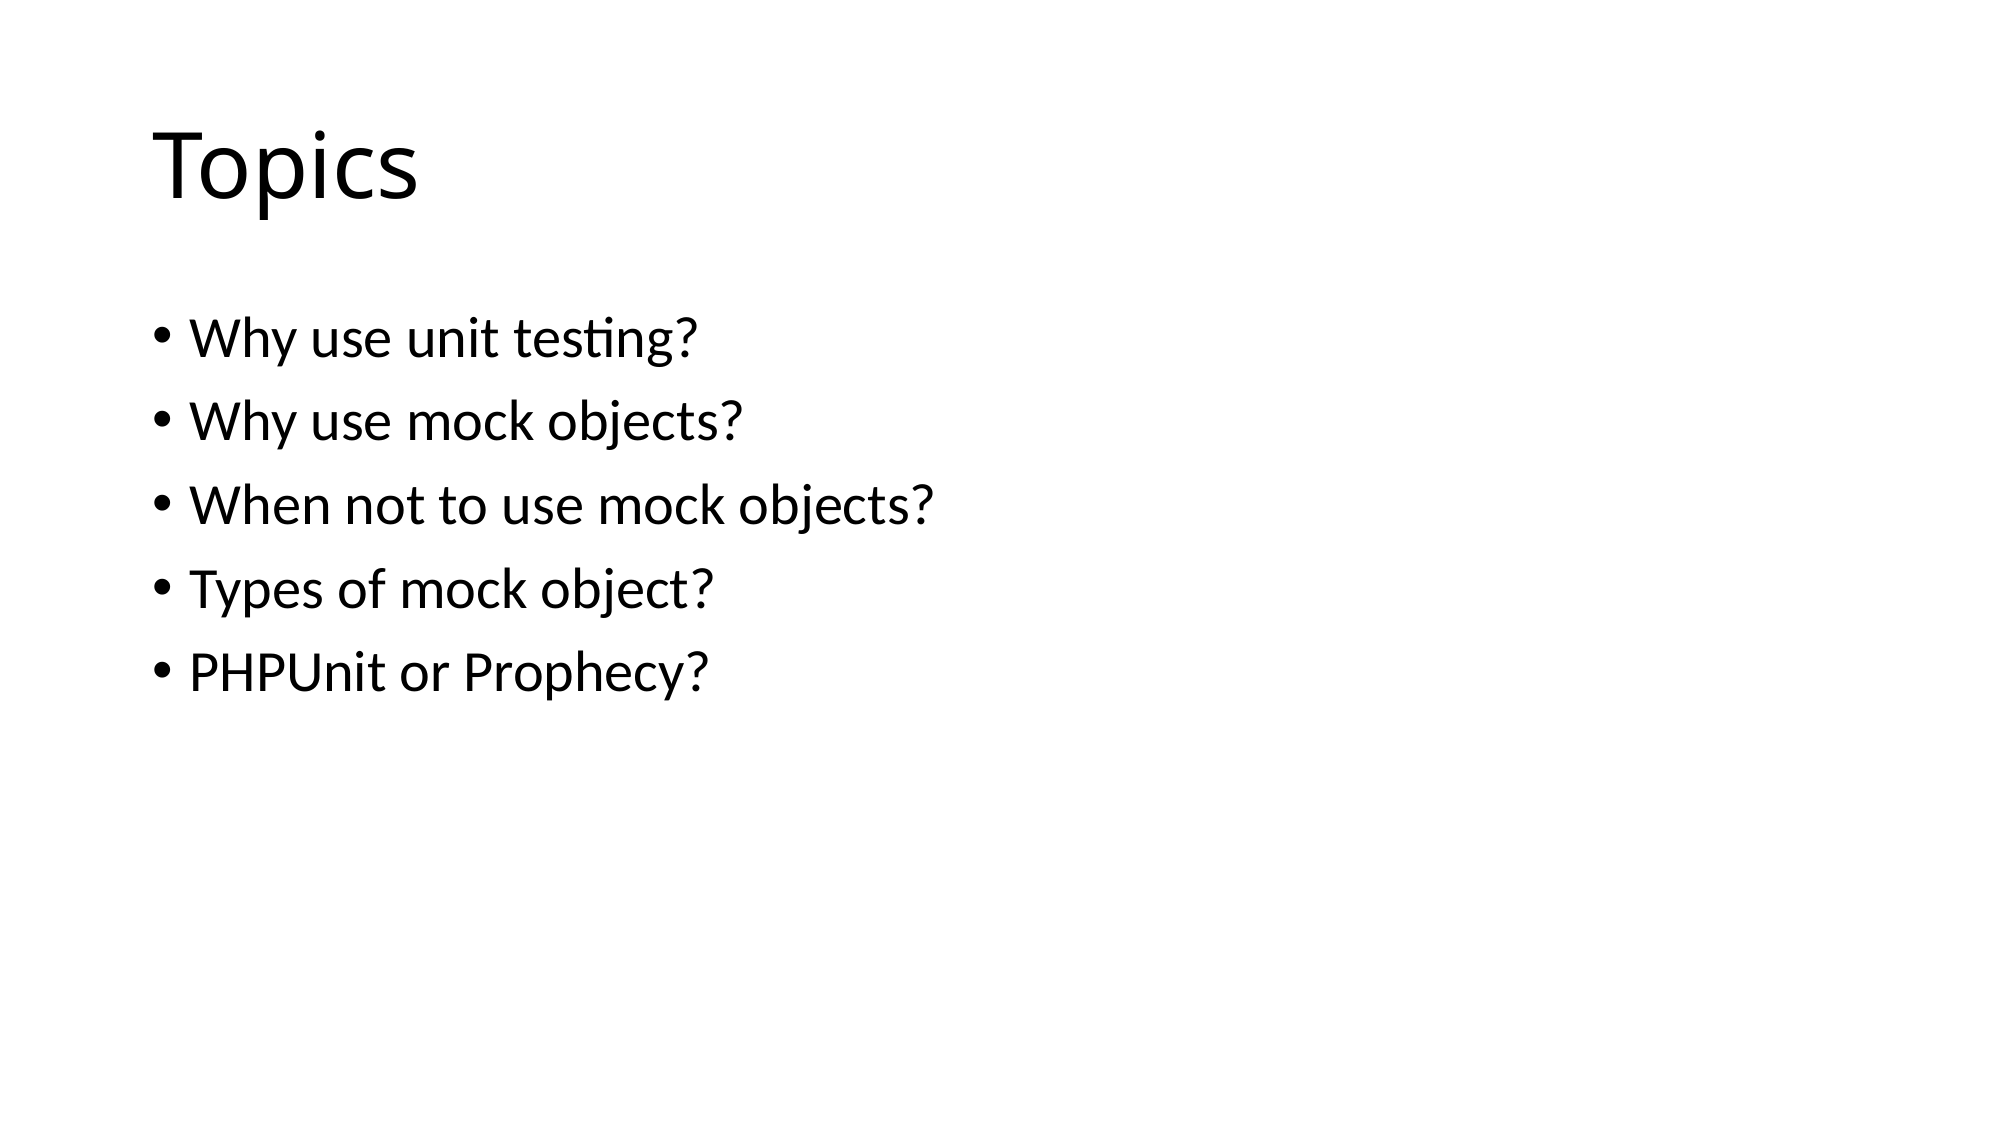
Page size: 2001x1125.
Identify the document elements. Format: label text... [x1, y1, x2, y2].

title Topics [137, 59, 1863, 278]
list Why use unit testing? Why use mock objects? When not to use mock objects? Types of mock object? PHPUnit or Prophecy? [137, 299, 1863, 1014]
